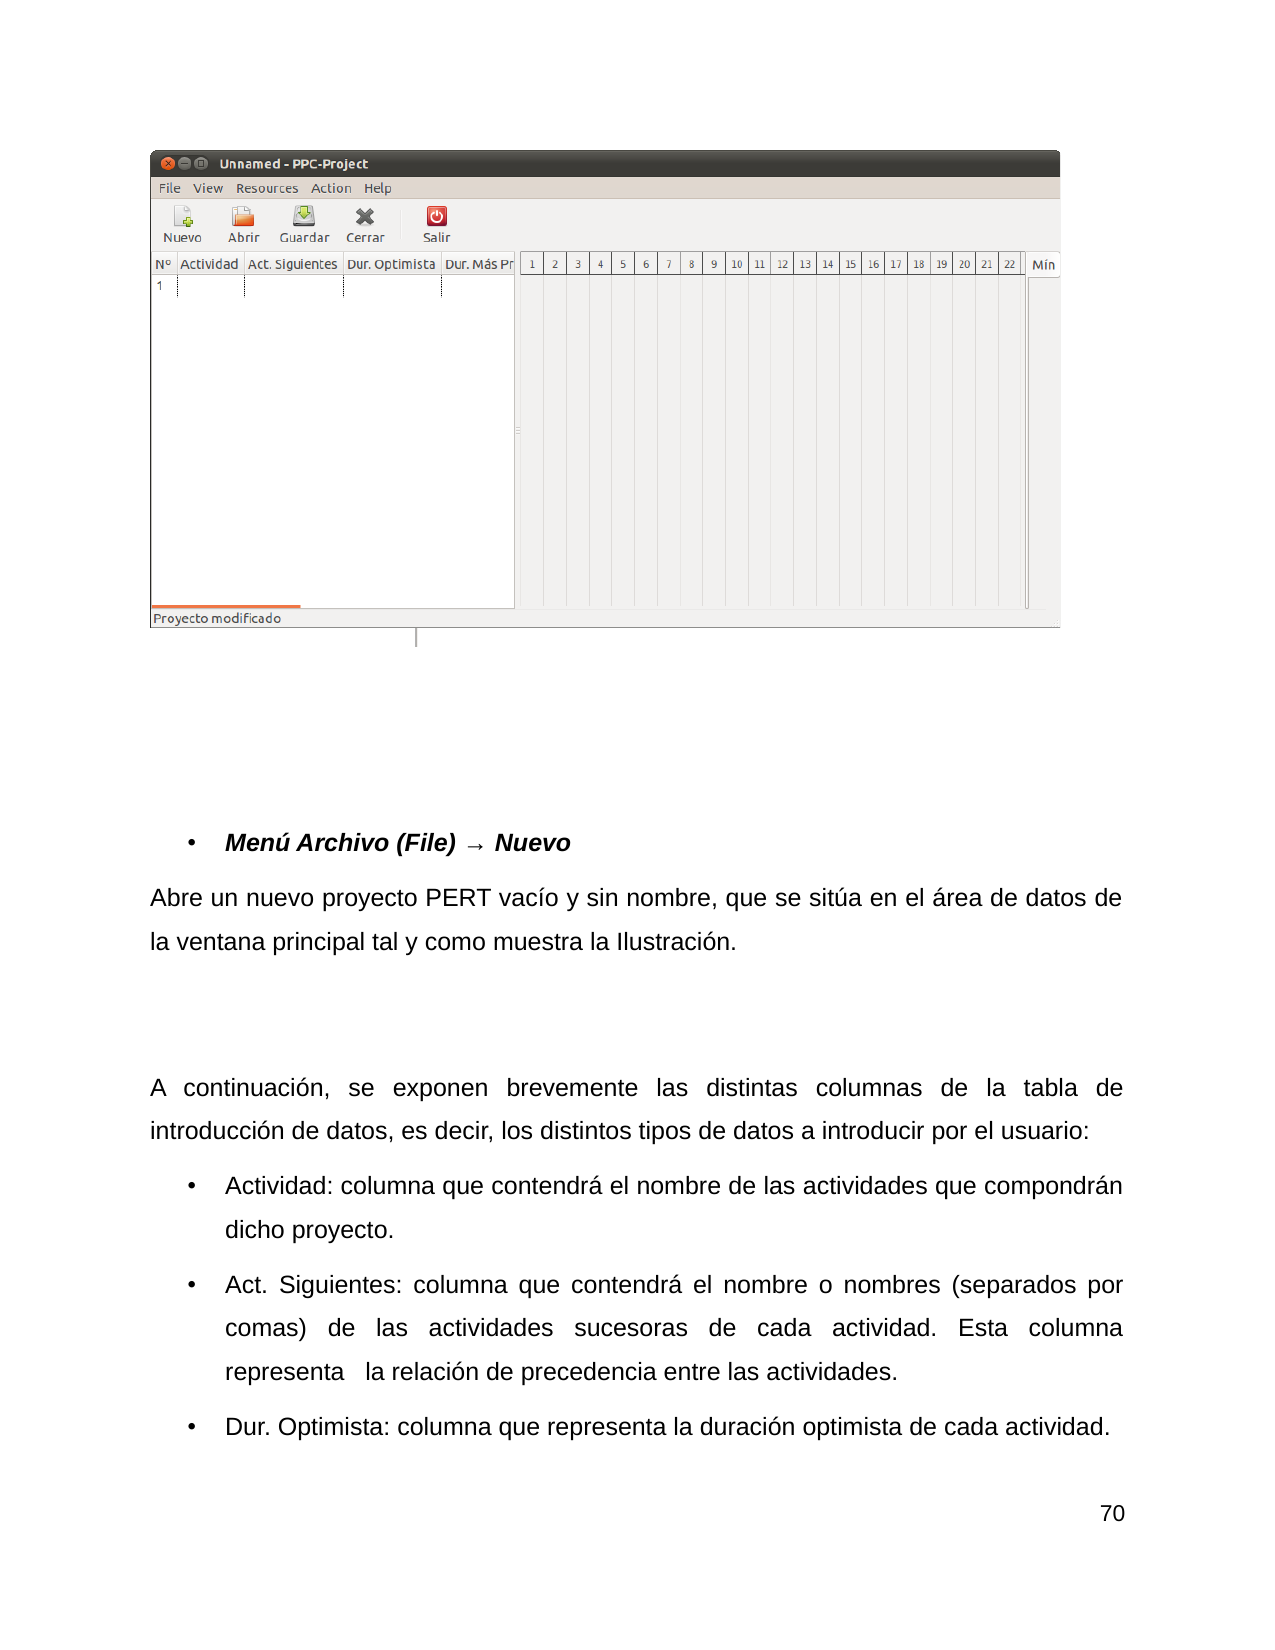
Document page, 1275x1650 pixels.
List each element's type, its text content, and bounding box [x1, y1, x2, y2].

picture [150, 150, 1061, 647]
text A continuación, se exponen brevemente las distintas columnas de la tabla de introducción de datos, es decir, los distintos tipos de datos a introducir por el usuario: [150, 1073, 1125, 1144]
list Actividad: columna que contendrá el nombre de las actividades que compondrán dicho proyecto. [187, 1171, 1125, 1243]
text Abre un nuevo proyecto PERT vacío y sin nombre, que se sitúa en el área de datos de la ventana principal tal y como muestra la Ilustración. [150, 883, 1125, 955]
list Act. Siguientes: columna que contendrá el nombre o nombres (separados por comas) de las actividades sucesoras de cada actividad. Esta columna representa la relación de precedencia entre las actividades. [187, 1270, 1125, 1385]
list Dur. Optimista: columna que representa la duración optimista de cada actividad. [187, 1412, 1125, 1441]
list Menú Archivo (File) → Nuevo [187, 828, 1125, 857]
